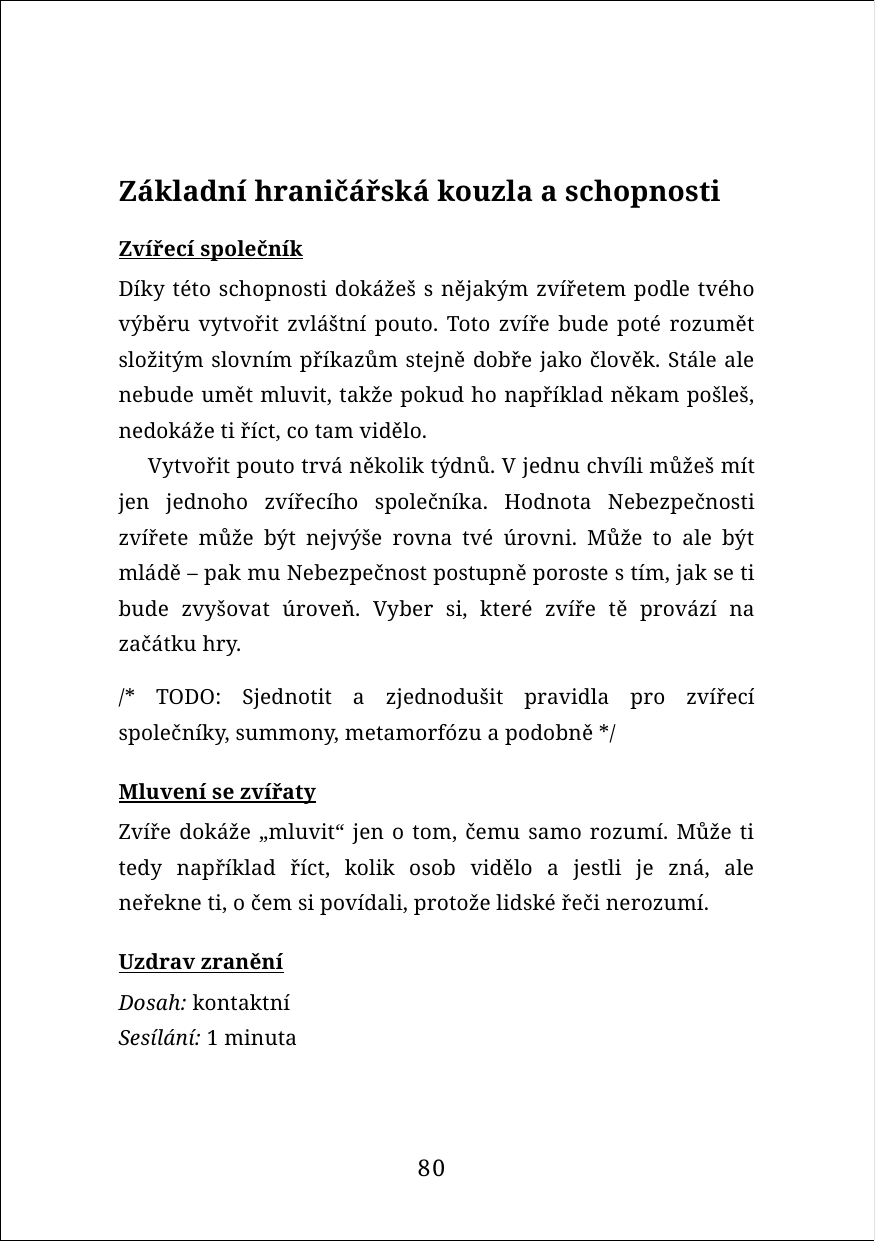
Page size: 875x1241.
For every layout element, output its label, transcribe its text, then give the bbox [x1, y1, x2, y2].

subtitle Uzdrav zranění [118, 947, 756, 976]
text Zvíře dokáže „mluvit“ jen o tom, čemu samo rozumí. Může ti tedy například říct, kolik osob vidělo a jestli je zná, ale neřekne ti, o čem si povídali, protože lidské řeči nerozumí. [118, 817, 756, 917]
subtitle Mluvení se zvířaty [118, 777, 756, 806]
text Dosah: kontaktní Sesílání: 1 minuta [118, 988, 756, 1052]
text /* TODO: Sjednotit a zjednodušit pravidla pro zvířecí společníky, summony, metamorfózu a podobně */ [118, 682, 756, 746]
text Díky této schopnosti dokážeš s nějakým zvířetem podle tvého výběru vytvořit zvláštní pouto. Toto zvíře bude poté rozumět složitým slovním příkazům stejně dobře jako člověk. Stále ale nebude umět mluvit, takže pokud ho například někam pošleš, nedokáže ti říct, co tam vidělo. Vytvořit pouto trvá několik týdnů. V jednu chvíli můžeš mít jen jednoho zvířecího společníka. Hodnota Nebezpečnosti zvířete může být nejvýše rovna tvé úrovni. Může to ale být mládě – pak mu Nebezpečnost postupně poroste s tím, jak se ti bude zvyšovat úroveň. Vyber si, které zvíře tě provází na začátku hry. [118, 274, 756, 658]
subtitle Zvířecí společník [118, 234, 756, 262]
subtitle Základní hraničářská kouzla a schopnosti [118, 172, 756, 210]
